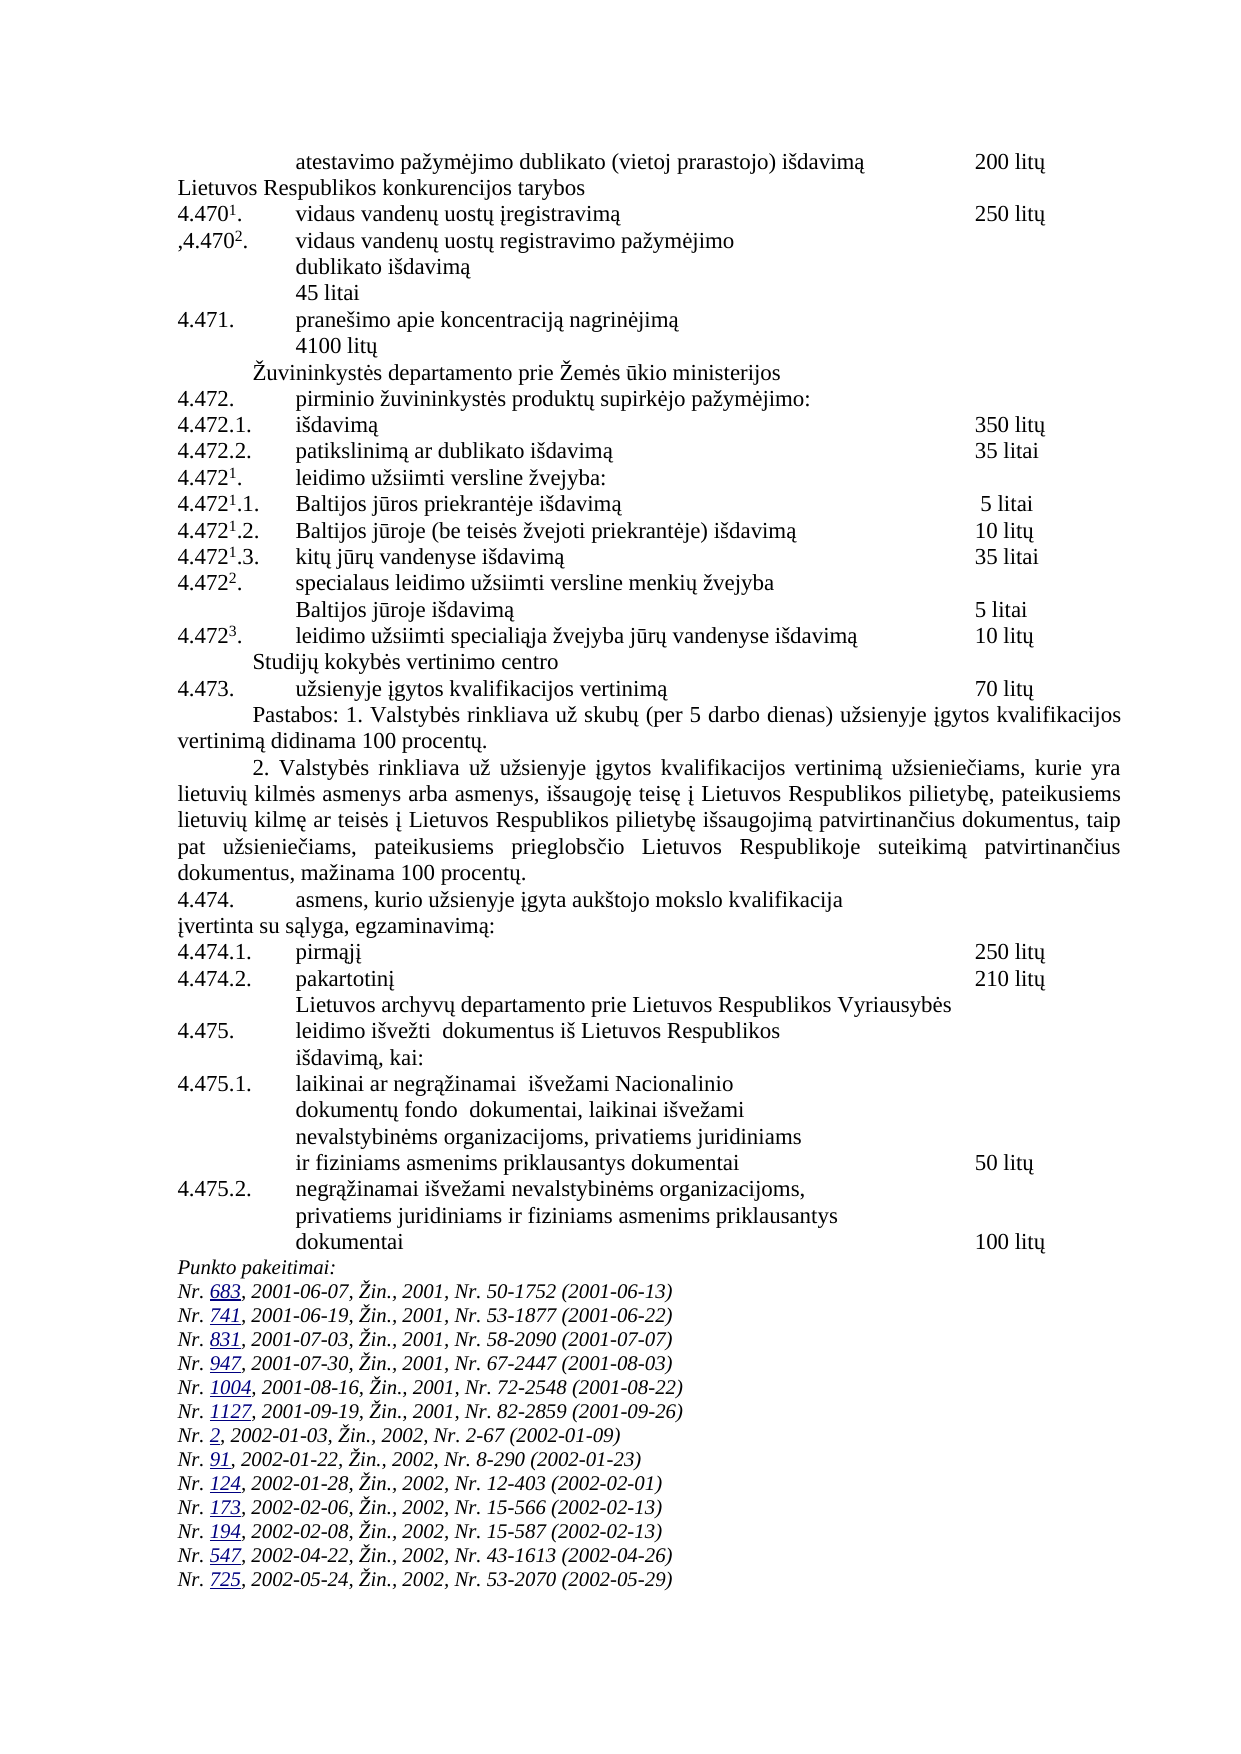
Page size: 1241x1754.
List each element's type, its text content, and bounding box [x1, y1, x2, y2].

text Nr. 1004, 2001-08-16, Žin., 2001, Nr. 72-2548 (2001-08-22) [177, 1375, 1122, 1399]
text 4.475.2. negrąžinamai išvežami nevalstybinėms organizacijoms, [177, 1176, 1122, 1202]
text Nr. 173, 2002-02-06, Žin., 2002, Nr. 15-566 (2002-02-13) [177, 1495, 1122, 1519]
text dokumentų fondo dokumentai, laikinai išvežami [177, 1096, 1122, 1123]
text Baltijos jūroje išdavimą 5 litai [177, 596, 1122, 622]
text 2. Valstybės rinkliava už užsienyje įgytos kvalifikacijos vertinimą užsieniečiams, kurie yra lietuvių kilmės asmenys arba asmenys, išsaugoję teisę į Lietuvos Respublikos pilietybę, pateikusiems lietuvių kilmę ar teisės į Lietuvos Respublikos pilietybę išsaugojimą patvirtinančius dokumentus, taip pat užsieniečiams, pateikusiems prieglobsčio Lietuvos Respublikoje suteikimą patvirtinančius dokumentus, mažinama 100 procentų. [177, 754, 1122, 886]
text ,4.4702. vidaus vandenų uostų registravimo pažymėjimo [177, 227, 1122, 253]
text Nr. 947, 2001-07-30, Žin., 2001, Nr. 67-2447 (2001-08-03) [177, 1351, 1122, 1375]
text 4.4721.1. Baltijos jūros priekrantėje išdavimą 5 litai [177, 490, 1122, 517]
text nevalstybinėms organizacijoms, privatiems juridiniams [177, 1123, 1122, 1149]
text Nr. 683, 2001-06-07, Žin., 2001, Nr. 50-1752 (2001-06-13) [177, 1279, 1122, 1303]
text Nr. 831, 2001-07-03, Žin., 2001, Nr. 58-2090 (2001-07-07) [177, 1327, 1122, 1351]
text 4.474.2. pakartotinį 210 litų [177, 965, 1122, 991]
text 4.4723. leidimo užsiimti specialiąja žvejyba jūrų vandenyse išdavimą 10 litų [177, 622, 1122, 648]
text 4.475.1. laikinai ar negrąžinamai išvežami Nacionalinio [177, 1070, 1122, 1096]
text 4.473. užsienyje įgytos kvalifikacijos vertinimą 70 litų [177, 675, 1122, 701]
text 4.471. pranešimo apie koncentraciją nagrinėjimą 4100 litų [177, 306, 945, 358]
text 4.4721. leidimo užsiimti versline žvejyba: [177, 464, 1122, 490]
text 4.4721.3. kitų jūrų vandenyse išdavimą 35 litai [177, 543, 1122, 569]
text 4.472. pirminio žuvininkystės produktų supirkėjo pažymėjimo: [177, 385, 1122, 411]
text Žuvininkystės departamento prie Žemės ūkio ministerijos [177, 358, 1122, 385]
text Nr. 741, 2001-06-19, Žin., 2001, Nr. 53-1877 (2001-06-22) [177, 1303, 1122, 1327]
text Nr. 547, 2002-04-22, Žin., 2002, Nr. 43-1613 (2002-04-26) [177, 1543, 1122, 1567]
text dokumentai 100 litų [177, 1228, 1122, 1254]
text 4.4722. specialaus leidimo užsiimti versline menkių žvejyba [177, 569, 1122, 596]
text įvertinta su sąlyga, egzaminavimą: [177, 912, 1122, 938]
text Lietuvos Respublikos konkurencijos tarybos [177, 174, 945, 200]
text privatiems juridiniams ir fiziniams asmenims priklausantys [177, 1202, 1122, 1228]
text Nr. 1127, 2001-09-19, Žin., 2001, Nr. 82-2859 (2001-09-26) [177, 1399, 1122, 1423]
text Nr. 124, 2002-01-28, Žin., 2002, Nr. 12-403 (2002-02-01) [177, 1471, 1122, 1495]
text išdavimą, kai: [177, 1044, 1122, 1070]
text dublikato išdavimą 45 litai [177, 253, 945, 306]
text Nr. 194, 2002-02-08, Žin., 2002, Nr. 15-587 (2002-02-13) [177, 1519, 1122, 1543]
text atestavimo pažymėjimo dublikato (vietoj prarastojo) išdavimą 200 litų [177, 148, 1122, 174]
text 4.474. asmens, kurio užsienyje įgyta aukštojo mokslo kvalifikacija [177, 886, 1122, 912]
text ir fiziniams asmenims priklausantys dokumentai 50 litų [177, 1149, 1122, 1176]
text Nr. 91, 2002-01-22, Žin., 2002, Nr. 8-290 (2002-01-23) [177, 1447, 1122, 1471]
text 4.475. leidimo išvežti dokumentus iš Lietuvos Respublikos [177, 1017, 1122, 1044]
text 4.4721.2. Baltijos jūroje (be teisės žvejoti priekrantėje) išdavimą 10 litų [177, 517, 1122, 543]
text Pastabos: 1. Valstybės rinkliava už skubų (per 5 darbo dienas) užsienyje įgytos kvalifikacijos vertinimą didinama 100 procentų. [177, 701, 1122, 754]
text Punkto pakeitimai: [177, 1254, 1122, 1279]
text Studijų kokybės vertinimo centro [177, 648, 1122, 675]
text Nr. 2, 2002-01-03, Žin., 2002, Nr. 2-67 (2002-01-09) [177, 1423, 1122, 1447]
text Nr. 725, 2002-05-24, Žin., 2002, Nr. 53-2070 (2002-05-29) [177, 1567, 1122, 1591]
text Lietuvos archyvų departamento prie Lietuvos Respublikos Vyriausybės [177, 991, 1122, 1017]
text 4.4701. vidaus vandenų uostų įregistravimą 250 litų [177, 200, 1122, 227]
text 4.472.2. patikslinimą ar dublikato išdavimą 35 litai [177, 438, 1122, 464]
text 4.474.1. pirmąjį 250 litų [177, 938, 1122, 965]
text 4.472.1. išdavimą 350 litų [177, 411, 1122, 438]
